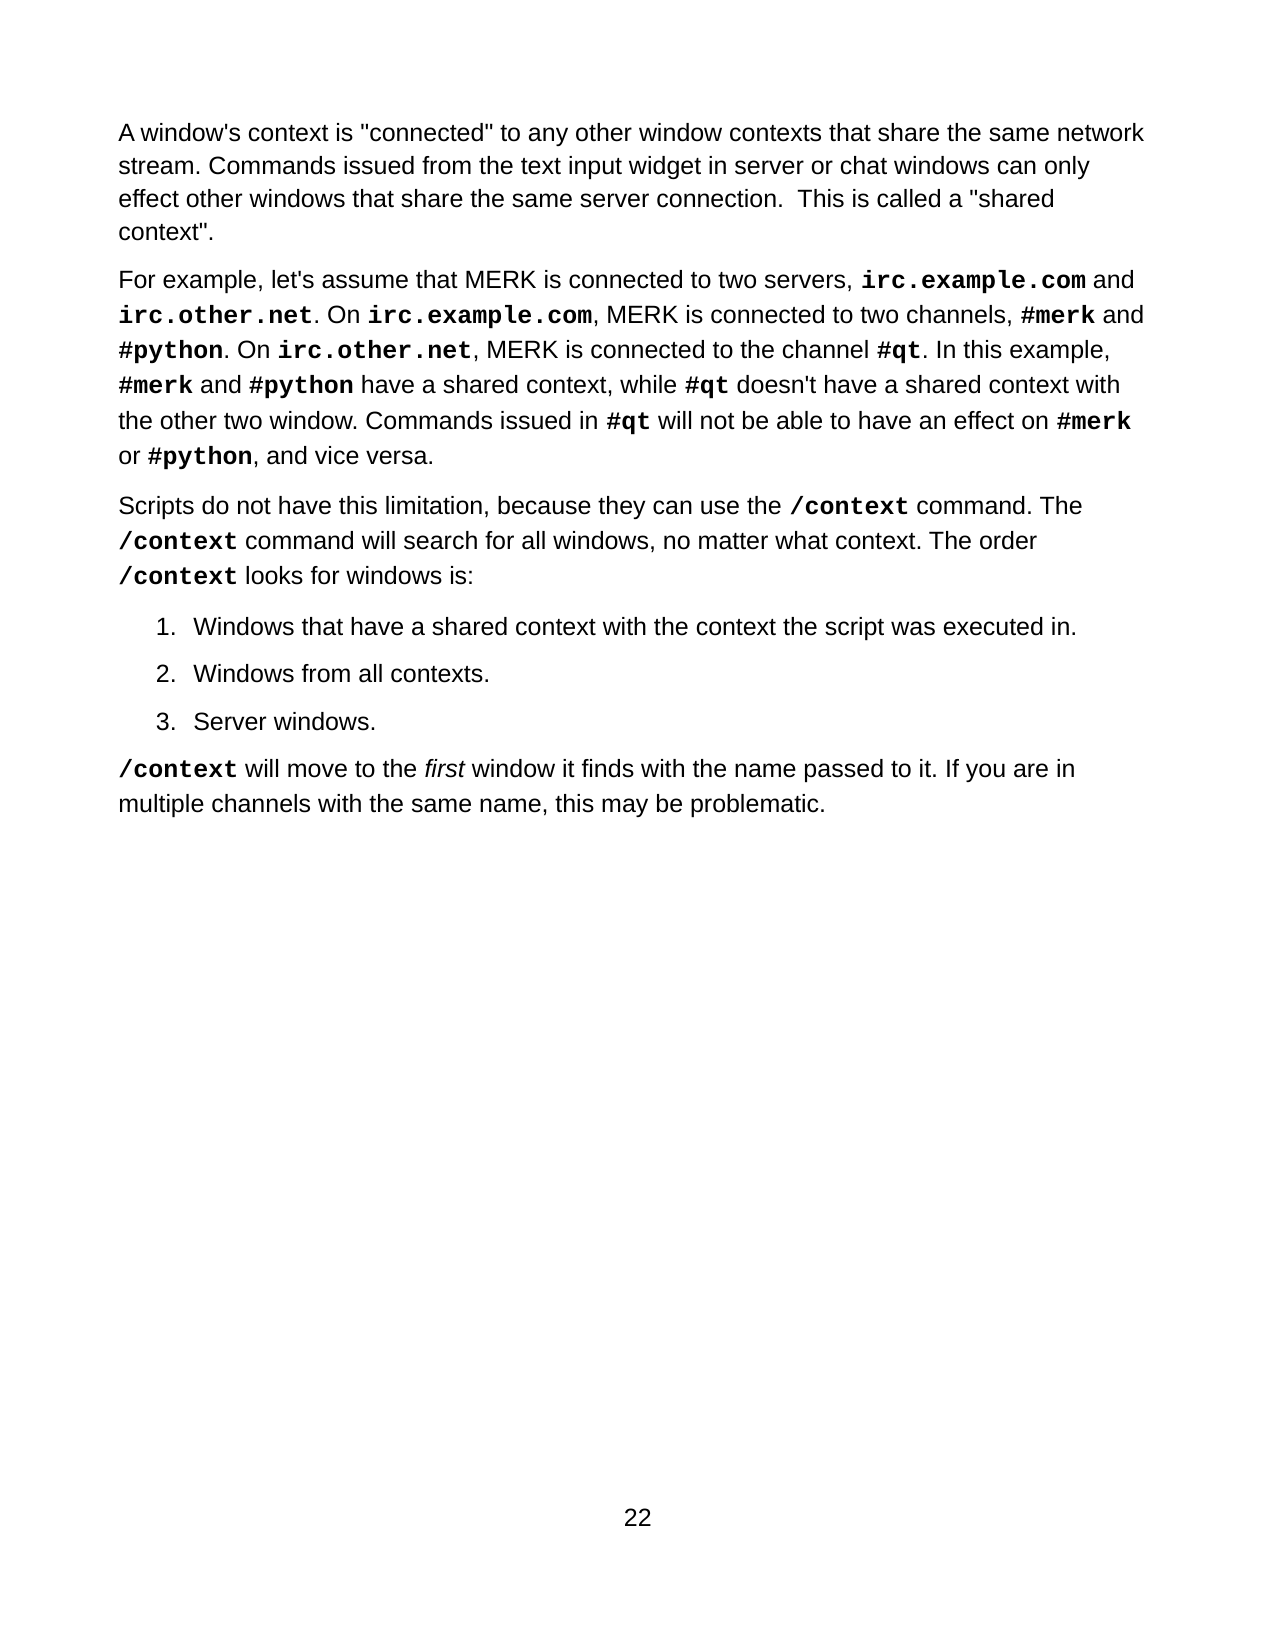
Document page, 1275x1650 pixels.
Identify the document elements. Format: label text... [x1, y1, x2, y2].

text Scripts do not have this limitation, because they can use the /context command. The /context command will search for all windows, no matter what context. The order /context looks for windows is: [118, 491, 1157, 592]
list Windows from all contexts. [156, 659, 1157, 688]
list Windows that have a shared context with the context the script was executed in. [156, 611, 1157, 640]
text For example, let's assume that MERK is connected to two servers, irc.example.com and irc.other.net. On irc.example.com, MERK is connected to two channels, #merk and #python. On irc.other.net, MERK is connected to the channel #qt. In this example, #merk and #python have a shared context, while #qt doesn't have a shared context with the other two window. Commands issued in #qt will not be able to have an effect on #merk or #python, and vice versa. [118, 265, 1157, 472]
list Server windows. [156, 707, 1157, 735]
text /context will move to the first window it finds with the name passed to it. If you are in multiple channels with the same name, this may be problematic. [118, 754, 1157, 818]
text A window's context is "connected" to any other window contexts that share the same network stream. Commands issued from the text input widget in server or chat windows can only effect other windows that share the same server connection. This is called a "shared context". [118, 118, 1157, 246]
